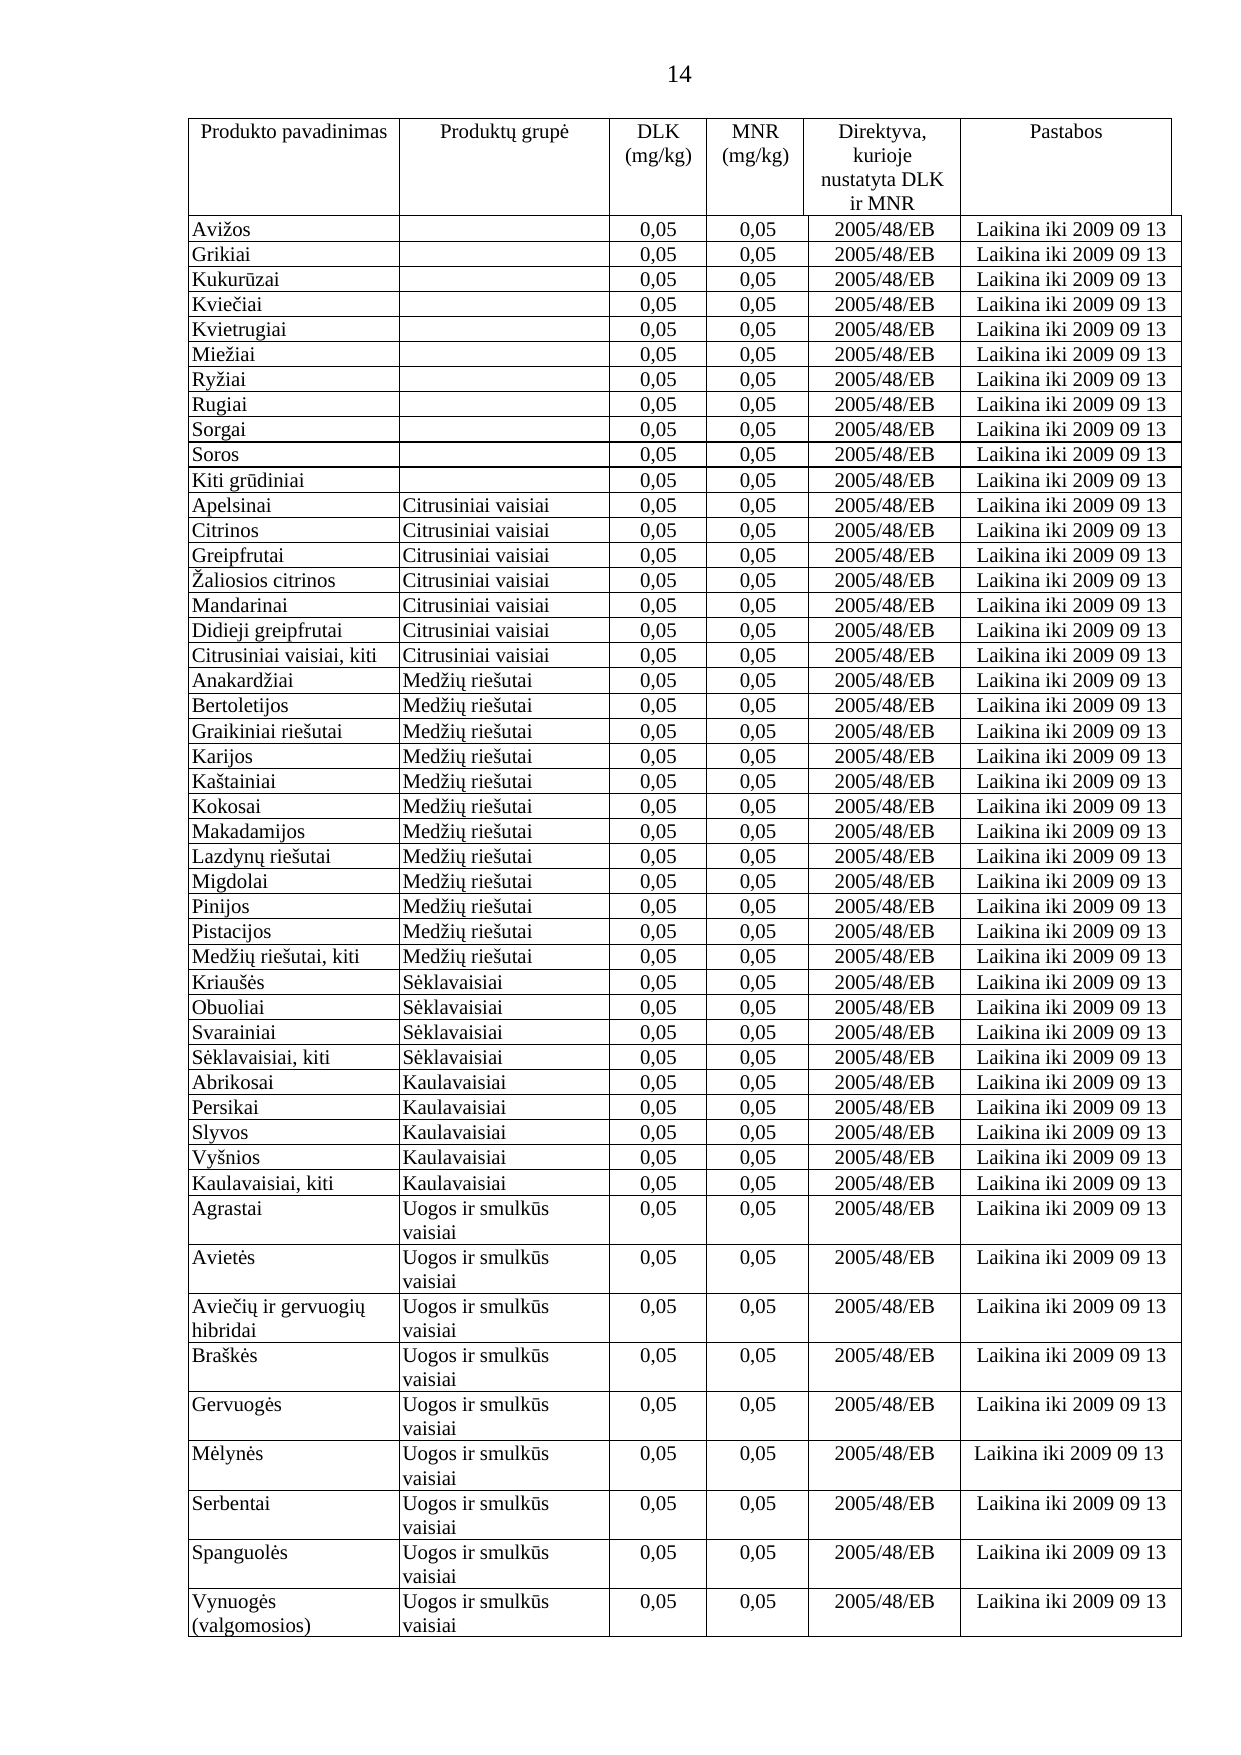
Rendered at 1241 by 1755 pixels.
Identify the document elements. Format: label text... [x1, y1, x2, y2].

table_header [1172, 118, 1182, 215]
table_cell Medžių riešutai [400, 668, 609, 692]
table_cell 0,05 [610, 919, 706, 943]
table_cell Laikina iki 2009 09 13 [961, 493, 1181, 517]
table_cell Pistacijos [189, 919, 399, 943]
table_cell 0,05 [610, 468, 706, 492]
table_cell Laikina iki 2009 09 13 [961, 317, 1181, 341]
table_cell Uogos ir smulkūs vaisiai [400, 1343, 609, 1391]
table_cell 0,05 [610, 844, 706, 868]
table_cell Medžių riešutai [400, 744, 609, 768]
table_cell 2005/48/EB [809, 769, 960, 793]
table_cell 2005/48/EB [809, 618, 960, 642]
table_cell 0,05 [707, 1392, 808, 1440]
table_cell 0,05 [610, 1589, 706, 1636]
table_cell 0,05 [707, 1095, 808, 1119]
table_cell Uogos ir smulkūs vaisiai [400, 1392, 609, 1440]
table_cell Braškės [189, 1343, 399, 1391]
table_cell Laikina iki 2009 09 13 [961, 1170, 1181, 1194]
table_cell 0,05 [707, 618, 808, 642]
table_cell Laikina iki 2009 09 13 [961, 819, 1181, 843]
table_cell 0,05 [610, 242, 706, 266]
table_cell 2005/48/EB [809, 593, 960, 617]
table_cell Medžių riešutai [400, 945, 609, 968]
table_cell 0,05 [610, 769, 706, 793]
table_cell Vynuogės (valgomosios) [189, 1589, 399, 1636]
table_cell Ryžiai [189, 367, 399, 391]
table_cell Kriaušės [189, 970, 399, 994]
table_cell Kiti grūdiniai [189, 468, 399, 492]
table_cell 2005/48/EB [809, 1392, 960, 1440]
table_cell 2005/48/EB [809, 844, 960, 868]
table_cell 2005/48/EB [809, 267, 960, 291]
table_cell Medžių riešutai [400, 819, 609, 843]
table_cell Graikiniai riešutai [189, 719, 399, 743]
table_cell Serbentai [189, 1491, 399, 1539]
table_cell Uogos ir smulkūs vaisiai [400, 1294, 609, 1342]
table_cell Apelsinai [189, 493, 399, 517]
table_cell 0,05 [610, 216, 706, 241]
table_cell Sėklavaisiai [400, 970, 609, 994]
table_cell 0,05 [707, 593, 808, 617]
table_cell 0,05 [610, 894, 706, 918]
table_cell 2005/48/EB [809, 794, 960, 818]
table_cell 0,05 [707, 242, 808, 266]
table_cell 2005/48/EB [809, 568, 960, 592]
table_header Produkto pavadinimas [189, 119, 399, 215]
table_cell [400, 443, 609, 466]
table_cell Sėklavaisiai [400, 1045, 609, 1069]
table_cell 0,05 [707, 367, 808, 391]
table_cell Gervuogės [189, 1392, 399, 1440]
table_cell Laikina iki 2009 09 13 [961, 919, 1181, 943]
table_cell 2005/48/EB [809, 1020, 960, 1044]
table_cell 0,05 [707, 794, 808, 818]
table_cell Grikiai [189, 242, 399, 266]
table_cell 0,05 [707, 543, 808, 567]
table_cell Mandarinai [189, 593, 399, 617]
table_cell 2005/48/EB [809, 1441, 960, 1489]
table_cell Makadamijos [189, 819, 399, 843]
table_cell 0,05 [610, 1045, 706, 1069]
table_cell 0,05 [610, 367, 706, 391]
table_cell Citrusiniai vaisiai [400, 543, 609, 567]
table_cell [400, 317, 609, 341]
table_cell Medžių riešutai [400, 769, 609, 793]
table_cell Kaulavaisiai [400, 1145, 609, 1169]
table_cell [400, 392, 609, 416]
table_cell [400, 367, 609, 391]
table_cell 2005/48/EB [809, 1294, 960, 1342]
table_cell 2005/48/EB [809, 292, 960, 316]
table_cell 0,05 [610, 1441, 706, 1489]
table_cell Medžių riešutai [400, 794, 609, 818]
table_cell 2005/48/EB [809, 894, 960, 918]
table_cell Laikina iki 2009 09 13 [961, 995, 1181, 1019]
table_cell Bertoletijos [189, 694, 399, 717]
table_cell Uogos ir smulkūs vaisiai [400, 1441, 609, 1489]
table_cell Lazdynų riešutai [189, 844, 399, 868]
table_cell 2005/48/EB [809, 694, 960, 717]
table_cell Laikina iki 2009 09 13 [961, 216, 1181, 241]
table_cell Citrusiniai vaisiai [400, 568, 609, 592]
table_header Pastabos [961, 119, 1171, 215]
table_cell 2005/48/EB [809, 1540, 960, 1588]
table_cell Žaliosios citrinos [189, 568, 399, 592]
table_cell Laikina iki 2009 09 13 [961, 1045, 1181, 1069]
table_cell Citrusiniai vaisiai [400, 493, 609, 517]
table_cell 0,05 [707, 819, 808, 843]
table_cell 2005/48/EB [809, 1120, 960, 1144]
table_cell Anakardžiai [189, 668, 399, 692]
table_cell 2005/48/EB [809, 1491, 960, 1539]
table_cell Medžių riešutai [400, 719, 609, 743]
table_cell Laikina iki 2009 09 13 [961, 668, 1181, 692]
table_cell Uogos ir smulkūs vaisiai [400, 1245, 609, 1293]
table_cell 0,05 [610, 1491, 706, 1539]
table_cell Laikina iki 2009 09 13 [961, 593, 1181, 617]
table_cell 2005/48/EB [809, 216, 960, 241]
table_cell 0,05 [707, 292, 808, 316]
table_cell 0,05 [610, 342, 706, 366]
table_cell Uogos ir smulkūs vaisiai [400, 1491, 609, 1539]
table_cell 2005/48/EB [809, 668, 960, 692]
table_cell 2005/48/EB [809, 819, 960, 843]
table_cell 0,05 [610, 292, 706, 316]
table_cell 0,05 [610, 417, 706, 441]
table_cell 0,05 [707, 945, 808, 968]
table_cell 0,05 [707, 493, 808, 517]
table_cell 0,05 [707, 643, 808, 667]
table_cell Medžių riešutai [400, 919, 609, 943]
table_cell Kaulavaisiai [400, 1120, 609, 1144]
table_cell Kokosai [189, 794, 399, 818]
table_cell 0,05 [707, 1343, 808, 1391]
table_cell Laikina iki 2009 09 13 [961, 1441, 1181, 1489]
table_cell 0,05 [610, 1245, 706, 1293]
table_cell Laikina iki 2009 09 13 [961, 267, 1181, 291]
table_cell Laikina iki 2009 09 13 [961, 1120, 1181, 1144]
table_cell 2005/48/EB [809, 417, 960, 441]
table_cell 2005/48/EB [809, 242, 960, 266]
table_cell Sorgai [189, 417, 399, 441]
table_cell Sėklavaisiai [400, 995, 609, 1019]
table_cell 0,05 [707, 919, 808, 943]
table_cell 2005/48/EB [809, 367, 960, 391]
table_cell Laikina iki 2009 09 13 [961, 1343, 1181, 1391]
table_cell 0,05 [707, 1589, 808, 1636]
table_cell 0,05 [707, 1070, 808, 1094]
table_cell Laikina iki 2009 09 13 [961, 643, 1181, 667]
table_cell 0,05 [707, 1491, 808, 1539]
table_cell Laikina iki 2009 09 13 [961, 367, 1181, 391]
table_cell 0,05 [610, 643, 706, 667]
table_cell Soros [189, 443, 399, 466]
table_cell 0,05 [610, 668, 706, 692]
table_cell Kvietrugiai [189, 317, 399, 341]
table_cell Kaulavaisiai, kiti [189, 1170, 399, 1194]
table_cell Laikina iki 2009 09 13 [961, 518, 1181, 542]
table_cell 0,05 [610, 518, 706, 542]
table_cell 0,05 [610, 694, 706, 717]
table_cell Laikina iki 2009 09 13 [961, 894, 1181, 918]
table_cell [400, 342, 609, 366]
table_cell 0,05 [707, 216, 808, 241]
table_cell Uogos ir smulkūs vaisiai [400, 1196, 609, 1244]
table_cell Migdolai [189, 869, 399, 893]
table_cell 0,05 [707, 694, 808, 717]
table_cell 2005/48/EB [809, 518, 960, 542]
table_cell Laikina iki 2009 09 13 [961, 945, 1181, 968]
table_cell 2005/48/EB [809, 1045, 960, 1069]
table_cell 0,05 [707, 417, 808, 441]
table_cell 0,05 [610, 1540, 706, 1588]
table_cell Laikina iki 2009 09 13 [961, 468, 1181, 492]
table_cell 0,05 [610, 995, 706, 1019]
table_cell 2005/48/EB [809, 1245, 960, 1293]
table_cell 0,05 [707, 468, 808, 492]
table_cell 0,05 [707, 1540, 808, 1588]
table_cell 0,05 [610, 1145, 706, 1169]
table_cell Laikina iki 2009 09 13 [961, 292, 1181, 316]
table_cell 0,05 [610, 568, 706, 592]
table_cell 0,05 [610, 618, 706, 642]
table_cell 2005/48/EB [809, 744, 960, 768]
table_cell 0,05 [707, 317, 808, 341]
table_cell 2005/48/EB [809, 995, 960, 1019]
table_cell Laikina iki 2009 09 13 [961, 1540, 1181, 1588]
table_cell Agrastai [189, 1196, 399, 1244]
table_cell 0,05 [610, 1020, 706, 1044]
table_cell 0,05 [707, 1441, 808, 1489]
table_cell 0,05 [610, 317, 706, 341]
table_cell 2005/48/EB [809, 1070, 960, 1094]
table_cell Svarainiai [189, 1020, 399, 1044]
table_cell Slyvos [189, 1120, 399, 1144]
table_cell Laikina iki 2009 09 13 [961, 970, 1181, 994]
table_cell 0,05 [707, 1045, 808, 1069]
table_cell Citrinos [189, 518, 399, 542]
table_cell 0,05 [610, 392, 706, 416]
table_cell 0,05 [610, 970, 706, 994]
table_cell 2005/48/EB [809, 392, 960, 416]
table_cell 2005/48/EB [809, 643, 960, 667]
table_cell Laikina iki 2009 09 13 [961, 392, 1181, 416]
table_cell Laikina iki 2009 09 13 [961, 1145, 1181, 1169]
table_cell 0,05 [610, 1095, 706, 1119]
table_cell Laikina iki 2009 09 13 [961, 769, 1181, 793]
table_cell 0,05 [707, 568, 808, 592]
table_cell Kaulavaisiai [400, 1070, 609, 1094]
table_cell Laikina iki 2009 09 13 [961, 1070, 1181, 1094]
table_cell [400, 242, 609, 266]
table_cell 2005/48/EB [809, 342, 960, 366]
table_cell [400, 468, 609, 492]
table_cell Karijos [189, 744, 399, 768]
table_cell Didieji greipfrutai [189, 618, 399, 642]
table_cell Laikina iki 2009 09 13 [961, 1095, 1181, 1119]
table_cell 0,05 [707, 1196, 808, 1244]
table_cell Laikina iki 2009 09 13 [961, 1589, 1181, 1636]
table_cell Mėlynės [189, 1441, 399, 1489]
table_cell Miežiai [189, 342, 399, 366]
table_cell Medžių riešutai [400, 894, 609, 918]
table_cell Laikina iki 2009 09 13 [961, 744, 1181, 768]
table_cell 2005/48/EB [809, 1343, 960, 1391]
table_cell 0,05 [707, 894, 808, 918]
table_cell 2005/48/EB [809, 1145, 960, 1169]
table_cell 0,05 [707, 1294, 808, 1342]
table_cell Citrusiniai vaisiai [400, 643, 609, 667]
table_cell Kaulavaisiai [400, 1170, 609, 1194]
table_cell 2005/48/EB [809, 317, 960, 341]
table_cell 2005/48/EB [809, 468, 960, 492]
table_cell Sėklavaisiai [400, 1020, 609, 1044]
table_cell Abrikosai [189, 1070, 399, 1094]
table_cell Kaštainiai [189, 769, 399, 793]
table_cell [400, 267, 609, 291]
table_cell 0,05 [610, 593, 706, 617]
table_cell 0,05 [707, 869, 808, 893]
table_cell 0,05 [707, 769, 808, 793]
table_header MNR (mg/kg) [707, 119, 803, 215]
table_cell Laikina iki 2009 09 13 [961, 719, 1181, 743]
table_cell 2005/48/EB [809, 719, 960, 743]
table_cell 0,05 [610, 1196, 706, 1244]
table_cell 0,05 [610, 945, 706, 968]
table_cell [400, 216, 609, 241]
table_header Produktų grupė [400, 119, 609, 215]
table_cell Medžių riešutai [400, 869, 609, 893]
table_cell Greipfrutai [189, 543, 399, 567]
table_cell Citrusiniai vaisiai [400, 518, 609, 542]
table_cell Sėklavaisiai, kiti [189, 1045, 399, 1069]
table_cell 0,05 [707, 1120, 808, 1144]
table_cell Medžių riešutai [400, 694, 609, 717]
table_cell 2005/48/EB [809, 970, 960, 994]
table_cell 0,05 [610, 1343, 706, 1391]
table_cell 2005/48/EB [809, 443, 960, 466]
table_cell 0,05 [707, 719, 808, 743]
table_cell Uogos ir smulkūs vaisiai [400, 1589, 609, 1636]
table_cell 2005/48/EB [809, 869, 960, 893]
table_cell Kviečiai [189, 292, 399, 316]
table_cell Aviečių ir gervuogių hibridai [189, 1294, 399, 1342]
table_cell 0,05 [707, 267, 808, 291]
table_cell Citrusiniai vaisiai [400, 618, 609, 642]
table_cell 2005/48/EB [809, 945, 960, 968]
table_cell Vyšnios [189, 1145, 399, 1169]
table_cell 0,05 [610, 1392, 706, 1440]
table_cell Laikina iki 2009 09 13 [961, 794, 1181, 818]
table_cell 0,05 [610, 267, 706, 291]
table_cell 0,05 [707, 744, 808, 768]
table_cell 0,05 [707, 392, 808, 416]
table_cell 2005/48/EB [809, 1589, 960, 1636]
table_cell Laikina iki 2009 09 13 [961, 1491, 1181, 1539]
table_cell Laikina iki 2009 09 13 [961, 543, 1181, 567]
table_cell Avietės [189, 1245, 399, 1293]
table_cell Laikina iki 2009 09 13 [961, 869, 1181, 893]
table_cell 0,05 [610, 543, 706, 567]
table_cell Obuoliai [189, 995, 399, 1019]
table_cell 0,05 [707, 668, 808, 692]
table_cell 2005/48/EB [809, 543, 960, 567]
table_cell 0,05 [707, 1170, 808, 1194]
table_cell [400, 417, 609, 441]
table_cell Laikina iki 2009 09 13 [961, 1196, 1181, 1244]
table_cell Laikina iki 2009 09 13 [961, 1294, 1181, 1342]
table_cell Laikina iki 2009 09 13 [961, 568, 1181, 592]
table_cell Laikina iki 2009 09 13 [961, 1020, 1181, 1044]
table_cell Laikina iki 2009 09 13 [961, 1245, 1181, 1293]
table_cell Medžių riešutai [400, 844, 609, 868]
table_cell 0,05 [610, 1294, 706, 1342]
table_cell Kukurūzai [189, 267, 399, 291]
table_cell 2005/48/EB [809, 1095, 960, 1119]
table_cell 0,05 [707, 518, 808, 542]
table_cell 0,05 [610, 1120, 706, 1144]
table_cell Kaulavaisiai [400, 1095, 609, 1119]
table_cell Laikina iki 2009 09 13 [961, 342, 1181, 366]
table_header DLK (mg/kg) [610, 119, 706, 215]
table_cell Uogos ir smulkūs vaisiai [400, 1540, 609, 1588]
table_cell 0,05 [610, 1070, 706, 1094]
table_cell 0,05 [610, 719, 706, 743]
table_cell 0,05 [707, 844, 808, 868]
table_cell 0,05 [707, 1145, 808, 1169]
table_cell 0,05 [610, 869, 706, 893]
table_cell Avižos [189, 216, 399, 241]
table_cell 2005/48/EB [809, 493, 960, 517]
table_cell Citrusiniai vaisiai [400, 593, 609, 617]
table_cell 0,05 [707, 995, 808, 1019]
table_cell Laikina iki 2009 09 13 [961, 1392, 1181, 1440]
table_cell Citrusiniai vaisiai, kiti [189, 643, 399, 667]
table_cell 0,05 [610, 744, 706, 768]
table_cell 0,05 [610, 1170, 706, 1194]
table_cell Rugiai [189, 392, 399, 416]
table_cell Medžių riešutai, kiti [189, 945, 399, 968]
table_cell 2005/48/EB [809, 919, 960, 943]
table_cell Laikina iki 2009 09 13 [961, 242, 1181, 266]
table_cell Laikina iki 2009 09 13 [961, 618, 1181, 642]
table_cell 0,05 [610, 819, 706, 843]
table_cell 0,05 [707, 443, 808, 466]
table_header Direktyva, kurioje nustatyta DLK ir MNR [804, 119, 960, 215]
table_cell 0,05 [707, 970, 808, 994]
table_cell Pinijos [189, 894, 399, 918]
table_cell Laikina iki 2009 09 13 [961, 694, 1181, 717]
table_cell 0,05 [610, 794, 706, 818]
table_cell [400, 292, 609, 316]
table_cell 0,05 [707, 1245, 808, 1293]
table_cell 0,05 [707, 342, 808, 366]
table_cell 0,05 [610, 443, 706, 466]
table_cell Persikai [189, 1095, 399, 1119]
table_cell Laikina iki 2009 09 13 [961, 417, 1181, 441]
table_cell 0,05 [610, 493, 706, 517]
table_cell 0,05 [707, 1020, 808, 1044]
table_cell Spanguolės [189, 1540, 399, 1588]
table_cell Laikina iki 2009 09 13 [961, 443, 1181, 466]
table_cell Laikina iki 2009 09 13 [961, 844, 1181, 868]
table_cell 2005/48/EB [809, 1196, 960, 1244]
table_cell 2005/48/EB [809, 1170, 960, 1194]
